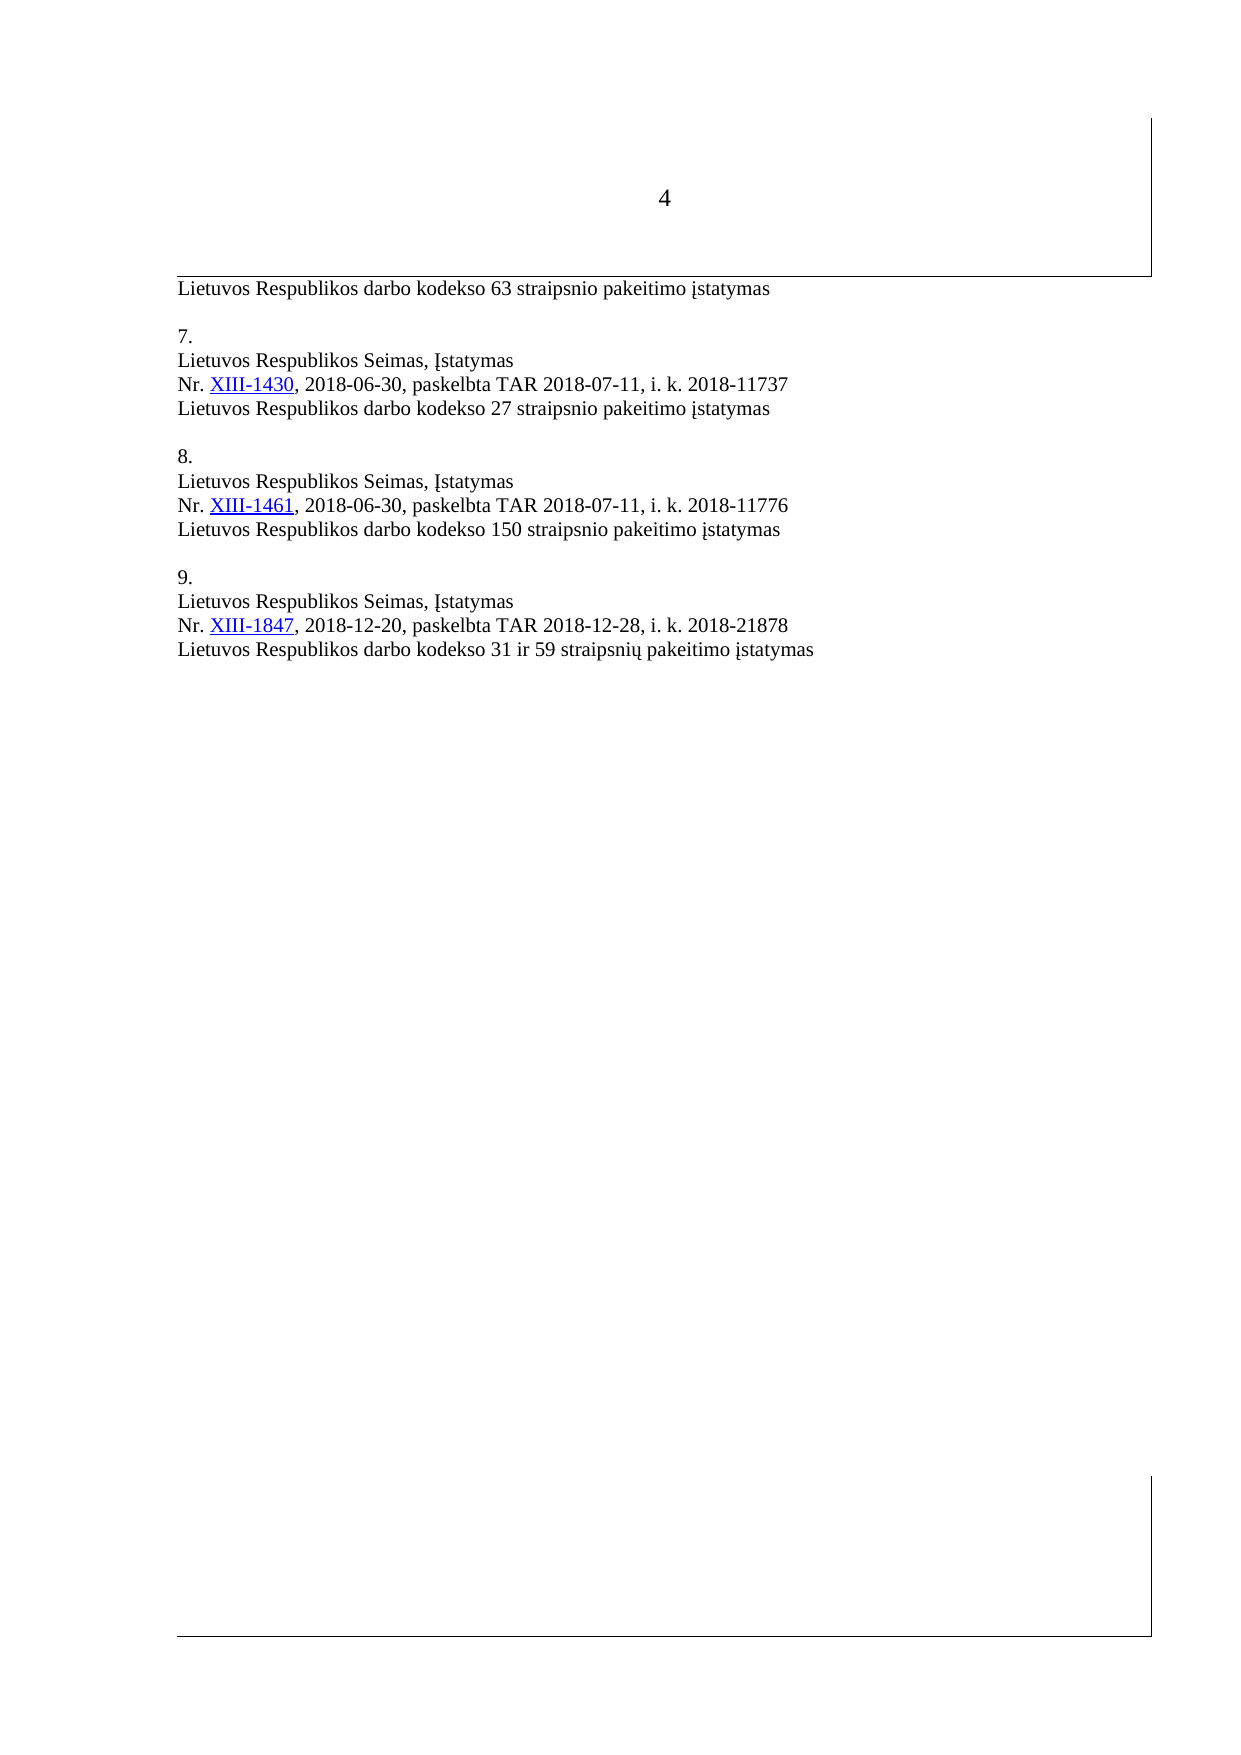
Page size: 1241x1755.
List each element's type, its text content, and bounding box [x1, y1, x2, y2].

text 9. [177, 565, 1152, 589]
text Lietuvos Respublikos Seimas, Įstatymas [177, 468, 1152, 493]
text Lietuvos Respublikos Seimas, Įstatymas [177, 348, 1152, 372]
text Lietuvos Respublikos darbo kodekso 31 ir 59 straipsnių pakeitimo įstatymas [177, 637, 1152, 661]
text Lietuvos Respublikos darbo kodekso 63 straipsnio pakeitimo įstatymas [177, 276, 1152, 300]
text 7. [177, 324, 1152, 348]
text Lietuvos Respublikos Seimas, Įstatymas [177, 589, 1152, 613]
text Nr. XIII-1847, 2018-12-20, paskelbta TAR 2018-12-28, i. k. 2018-21878 [177, 613, 1152, 637]
text Nr. XIII-1461, 2018-06-30, paskelbta TAR 2018-07-11, i. k. 2018-11776 [177, 493, 1152, 517]
text Lietuvos Respublikos darbo kodekso 27 straipsnio pakeitimo įstatymas [177, 396, 1152, 420]
text 8. [177, 444, 1152, 468]
text Nr. XIII-1430, 2018-06-30, paskelbta TAR 2018-07-11, i. k. 2018-11737 [177, 372, 1152, 396]
text Lietuvos Respublikos darbo kodekso 150 straipsnio pakeitimo įstatymas [177, 517, 1152, 541]
